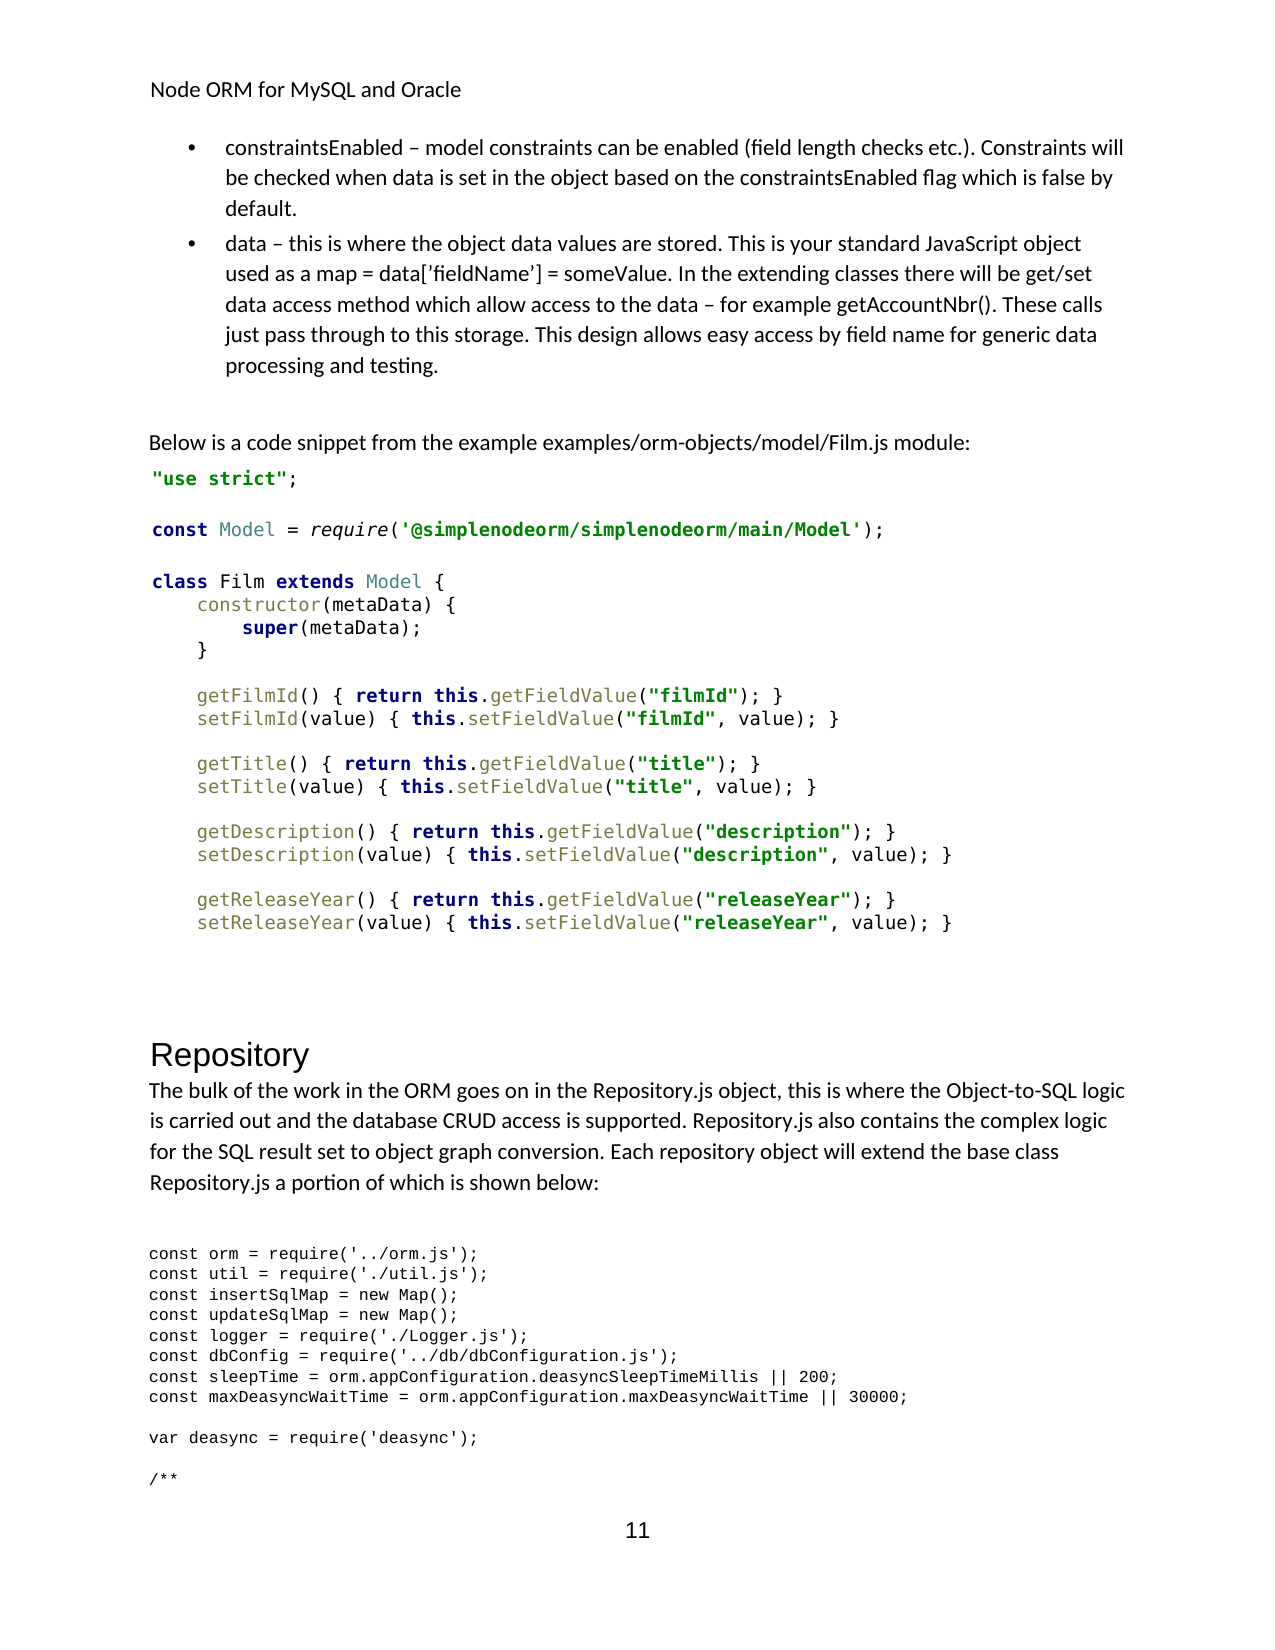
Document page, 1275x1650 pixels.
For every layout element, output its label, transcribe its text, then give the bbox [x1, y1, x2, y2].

text const updateSqlMap = new Map(); [148, 1307, 1132, 1326]
text const insertSqlMap = new Map(); [148, 1286, 1132, 1305]
text const dbConfig = require('../db/dbConfiguration.js'); [148, 1348, 1132, 1367]
text const orm = require('../orm.js'); [148, 1245, 1132, 1264]
list constraintsEnabled – model constraints can be enabled (field length checks etc.). Constraints will be checked when data is set in the object based on the constraintsEnabled flag which is false by default. [188, 133, 1132, 222]
list data – this is where the object data values are stored. This is your standard JavaScript object used as a map = data[’fieldName’] = someValue. In the extending classes there will be get/set data access method which allow access to the data – for example getAccountNbr(). These calls just pass through to this storage. This design allows easy access by field name for generic data processing and testing. [188, 229, 1132, 379]
text const util = require('./util.js'); [148, 1266, 1132, 1285]
text The bulk of the work in the ORM goes on in the Repository.js object, this is where the Object-to-SQL logic is carried out and the database CRUD access is supported. Repository.js also contains the complex logic for the SQL result set to object graph conversion. Each repository object will extend the base class Repository.js a portion of which is shown below: [148, 1076, 1132, 1196]
text /** [148, 1471, 1132, 1490]
text var deasync = require('deasync'); [148, 1430, 1132, 1449]
text const maxDeasyncWaitTime = orm.appConfiguration.maxDeasyncWaitTime || 30000; [148, 1389, 1132, 1408]
text "use strict"; const Model = require('@simplenodeorm/simplenodeorm/main/Model'); class Film extends Model { constructor(metaData) { super(metaData); } getFilmId() { return this.getFieldValue("filmId"); } setFilmId(value) { this.setFieldValue("filmId", value); } getTitle() { return this.getFieldValue("title"); } setTitle(value) { this.setFieldValue("title", value); } getDescription() { return this.getFieldValue("description"); } setDescription(value) { this.setFieldValue("description", value); } getReleaseYear() { return this.getFieldValue("releaseYear"); } setReleaseYear(value) { this.setFieldValue("releaseYear", value); } [152, 468, 1143, 963]
text const sleepTime = orm.appConfiguration.deasyncSleepTimeMillis || 200; [148, 1368, 1132, 1387]
text Below is a code snippet from the example examples/orm-objects/model/Film.js module: [148, 428, 1132, 456]
subtitle Repository [150, 1035, 1143, 1074]
text const logger = require('./Logger.js'); [148, 1327, 1132, 1346]
